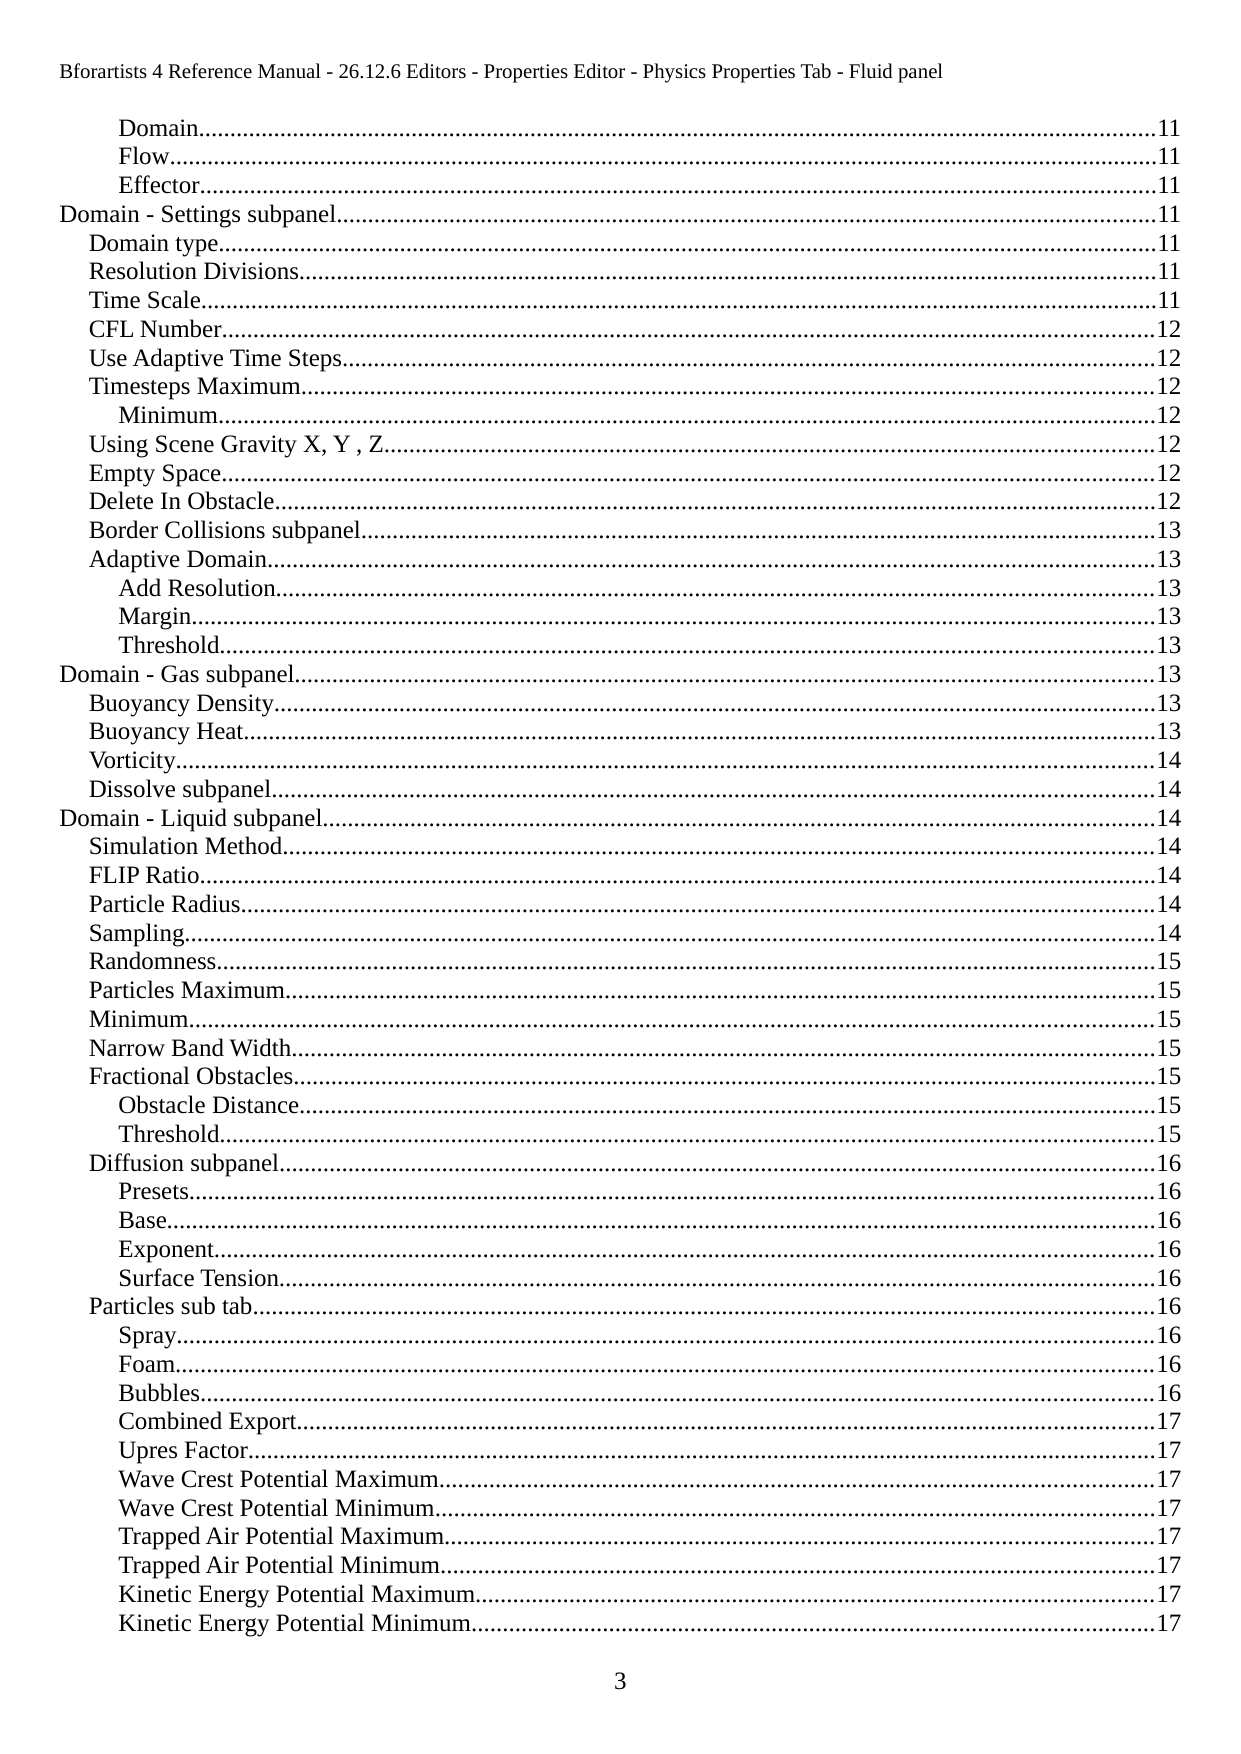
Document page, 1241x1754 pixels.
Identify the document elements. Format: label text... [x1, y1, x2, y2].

text Presets 16 [118, 1176, 1181, 1205]
text Domain - Liquid subpanel 14 [59, 803, 1181, 831]
text Narrow Band Width 15 [88, 1033, 1181, 1061]
text Margin 13 [118, 601, 1181, 630]
text Dissolve subpanel 14 [88, 774, 1181, 803]
text CFL Number 12 [88, 314, 1181, 343]
text Kinetic Energy Potential Maximum 17 [118, 1579, 1181, 1608]
text Obstacle Distance 15 [118, 1090, 1181, 1119]
text Adaptive Domain 13 [88, 544, 1181, 573]
text Simulation Method 14 [88, 831, 1181, 860]
text Buoyancy Density 13 [88, 688, 1181, 716]
text Vorticity 14 [88, 745, 1181, 774]
text Minimum 12 [118, 400, 1181, 429]
text FLIP Ratio 14 [88, 860, 1181, 889]
text Kinetic Energy Potential Minimum 17 [118, 1608, 1181, 1636]
text Add Resolution 13 [118, 573, 1181, 601]
text Trapped Air Potential Minimum 17 [118, 1550, 1181, 1579]
text Surface Tension 16 [118, 1263, 1181, 1291]
text Domain type 11 [88, 228, 1181, 256]
text Combined Export 17 [118, 1406, 1181, 1435]
text Upres Factor 17 [118, 1435, 1181, 1464]
text Base 16 [118, 1205, 1181, 1234]
text Fractional Obstacles 15 [88, 1061, 1181, 1090]
text Bubbles 16 [118, 1378, 1181, 1406]
text Spray 16 [118, 1320, 1181, 1349]
text Using Scene Gravity X, Y , Z 12 [88, 429, 1181, 458]
text Domain - Settings subpanel 11 [59, 199, 1181, 228]
text Effector 11 [118, 170, 1181, 199]
text Threshold 13 [118, 630, 1181, 659]
text Wave Crest Potential Minimum 17 [118, 1493, 1181, 1521]
text Minimum 15 [88, 1004, 1181, 1033]
text Domain - Gas subpanel 13 [59, 659, 1181, 688]
text Particle Radius 14 [88, 889, 1181, 918]
text Delete In Obstacle 12 [88, 486, 1181, 515]
text Threshold 15 [118, 1119, 1181, 1148]
text Sampling 14 [88, 918, 1181, 946]
text Wave Crest Potential Maximum 17 [118, 1464, 1181, 1493]
text Use Adaptive Time Steps 12 [88, 343, 1181, 371]
text Diffusion subpanel 16 [88, 1148, 1181, 1176]
text Flow 11 [118, 141, 1181, 170]
text Particles Maximum 15 [88, 975, 1181, 1004]
text Time Scale 11 [88, 285, 1181, 314]
text Border Collisions subpanel 13 [88, 515, 1181, 544]
text Domain 11 [118, 113, 1181, 141]
text Foam 16 [118, 1349, 1181, 1378]
text Buoyancy Heat 13 [88, 716, 1181, 745]
text Timesteps Maximum 12 [88, 371, 1181, 400]
text Particles sub tab 16 [88, 1291, 1181, 1320]
text Empty Space 12 [88, 458, 1181, 486]
text Exponent 16 [118, 1234, 1181, 1263]
text Randomness 15 [88, 946, 1181, 975]
text Trapped Air Potential Maximum 17 [118, 1521, 1181, 1550]
text Resolution Divisions 11 [88, 256, 1181, 285]
